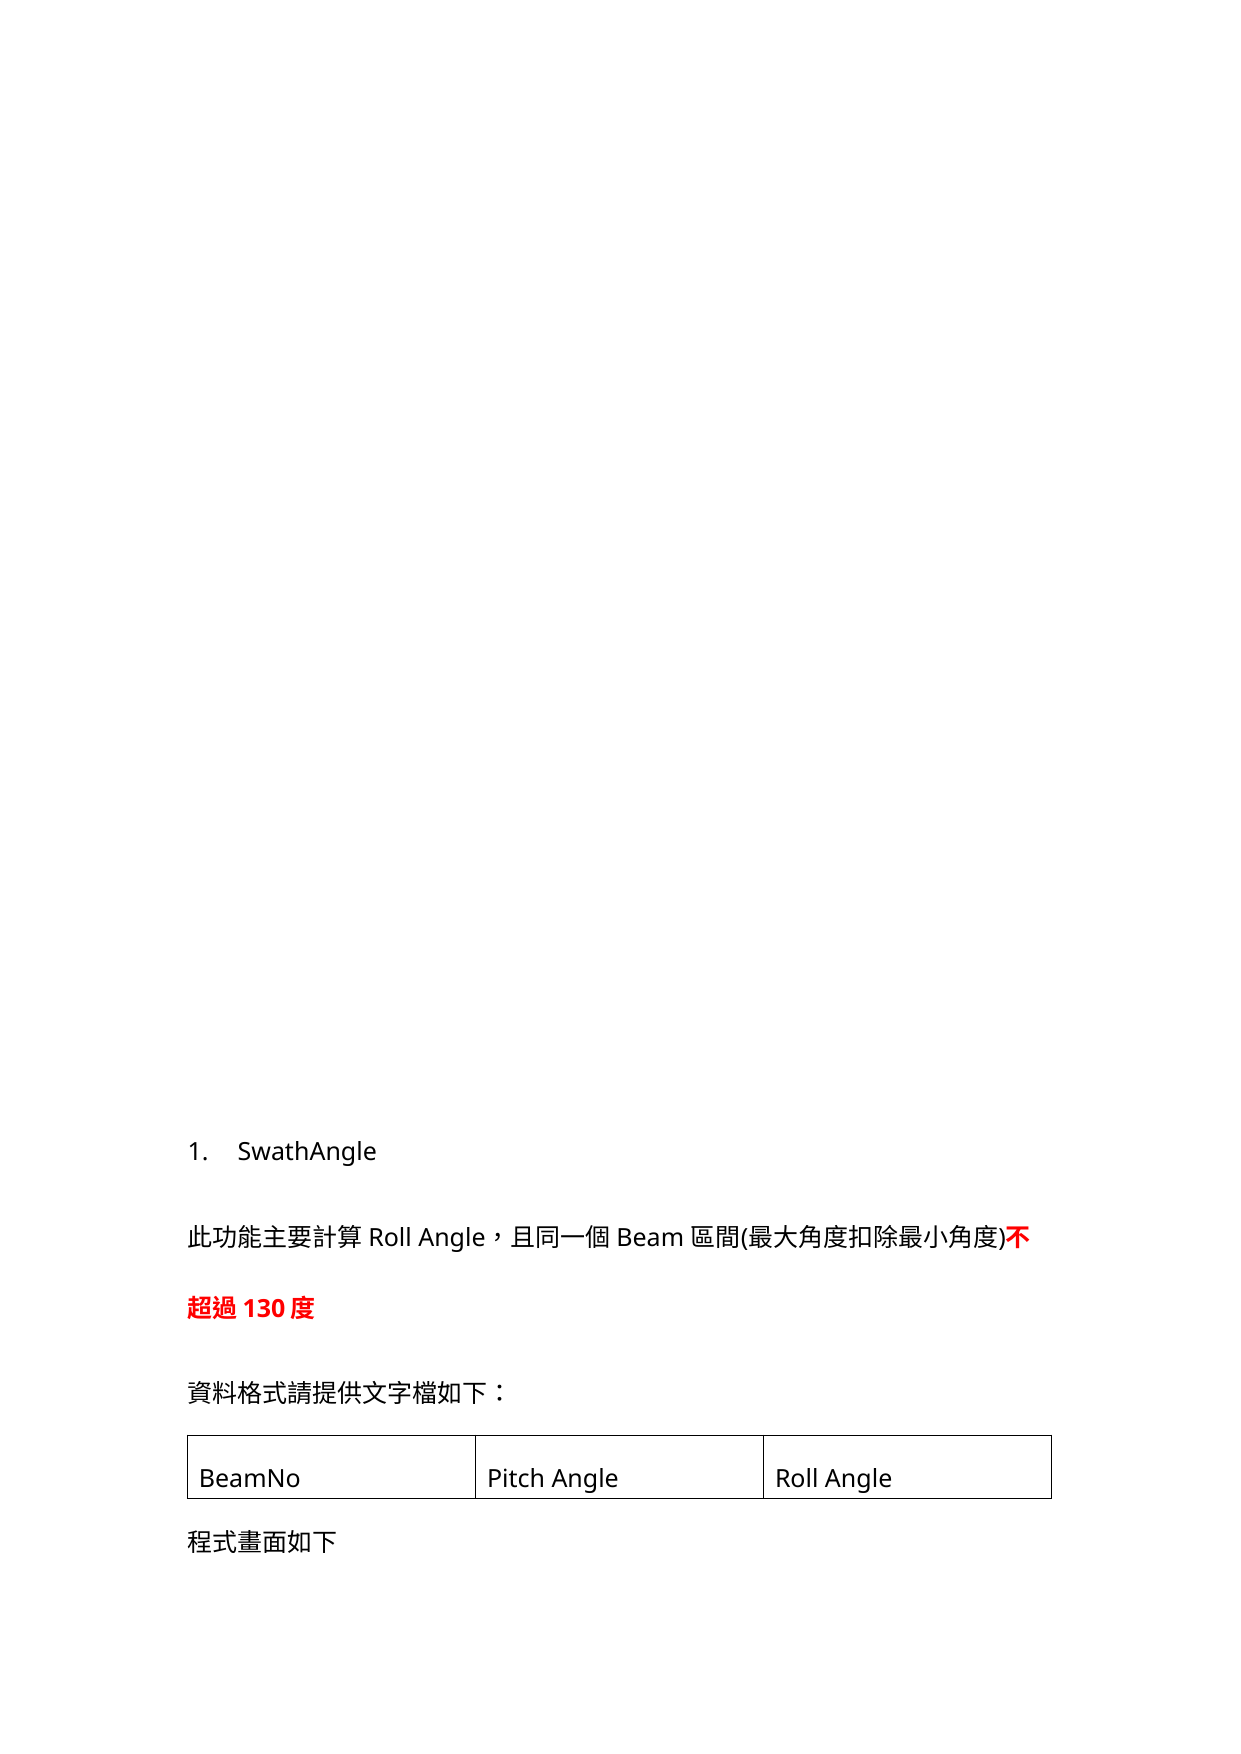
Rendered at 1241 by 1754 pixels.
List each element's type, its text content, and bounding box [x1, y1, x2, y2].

table_header Pitch Angle [476, 1436, 763, 1498]
text 資料格式請提供文字檔如下： [187, 1350, 1053, 1412]
table_header BeamNo [188, 1436, 475, 1498]
table_header Roll Angle [764, 1436, 1051, 1498]
list SwathAngle [187, 1109, 1053, 1172]
text 此功能主要計算 Roll Angle，且同一個 Beam 區間(最大角度扣除最小角度)不超過130度 [187, 1193, 1053, 1328]
text 程式畫面如下 [187, 1499, 1053, 1562]
